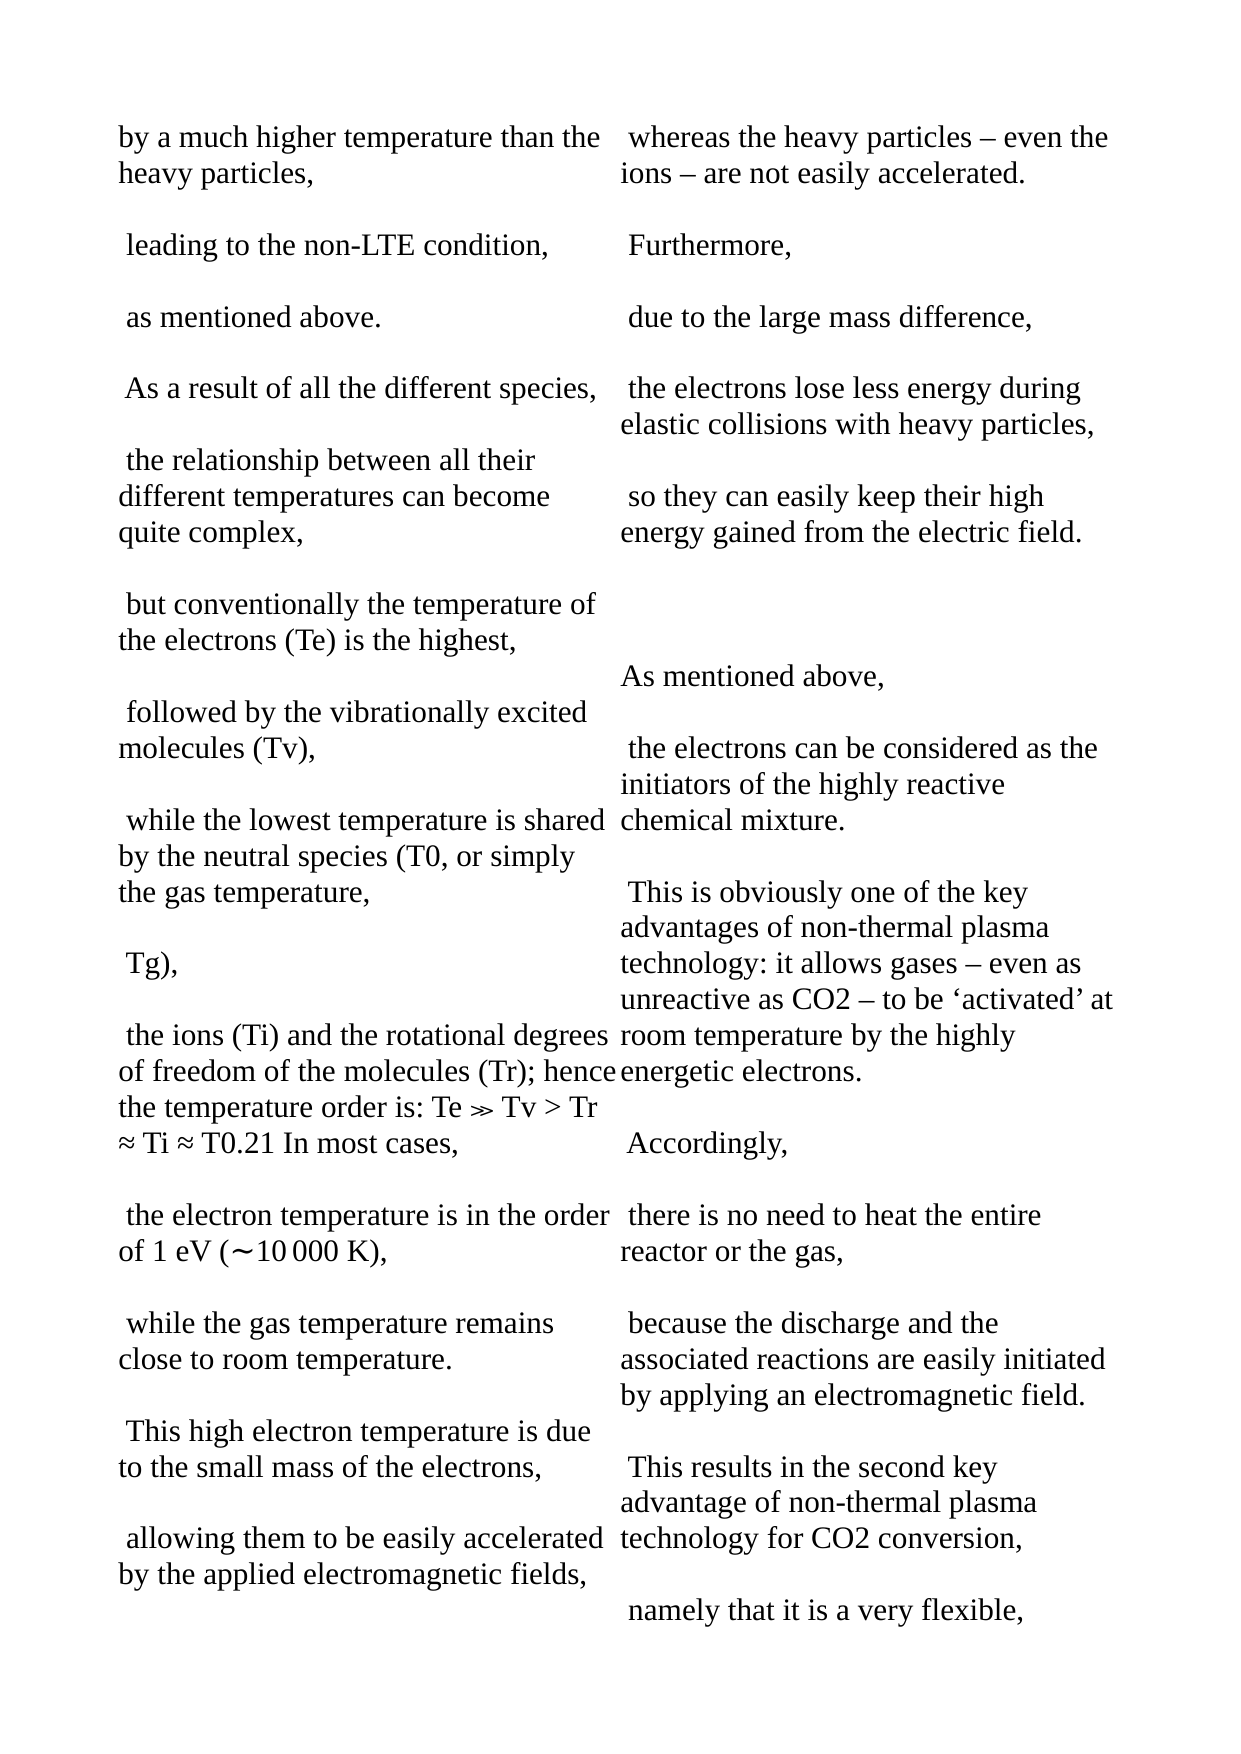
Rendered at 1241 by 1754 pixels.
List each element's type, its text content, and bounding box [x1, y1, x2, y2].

text allowing them to be easily accelerated by the applied electromagnetic fields, [118, 1520, 620, 1592]
text whereas the heavy particles – even the ions – are not easily accelerated. [620, 118, 1122, 190]
text Tg), [118, 945, 620, 981]
text the electrons lose less energy during elastic collisions with heavy particles, [620, 370, 1122, 442]
text the electrons can be considered as the initiators of the highly reactive chemical mixture. [620, 729, 1122, 837]
text while the lowest temperature is shared by the neutral species (T0, or simply the gas temperature, [118, 801, 620, 909]
text Accordingly, [620, 1124, 1122, 1160]
text This is obviously one of the key advantages of non-thermal plasma technology: it allows gases – even as unreactive as CO2 – to be ‘activated’ at room temperature by the highly energetic electrons. [620, 873, 1122, 1088]
text As mentioned above, [620, 657, 1122, 693]
text This high electron temperature is due to the small mass of the electrons, [118, 1412, 620, 1484]
text as mentioned above. [118, 298, 620, 334]
text the electron temperature is in the order of 1 eV (∼10 000 K), [118, 1196, 620, 1268]
text so they can easily keep their high energy gained from the electric field. [620, 477, 1122, 549]
text As a result of all the different species, [118, 370, 620, 406]
text but conventionally the temperature of the electrons (Te) is the highest, [118, 585, 620, 657]
text while the gas temperature remains close to room temperature. [118, 1304, 620, 1376]
text due to the large mass difference, [620, 298, 1122, 334]
text leading to the non-LTE condition, [118, 226, 620, 262]
text followed by the vibrationally excited molecules (Tv), [118, 693, 620, 765]
text the relationship between all their different temperatures can become quite complex, [118, 442, 620, 549]
text because the discharge and the associated reactions are easily initiated by applying an electromagnetic field. [620, 1304, 1122, 1412]
text the ions (Ti) and the rotational degrees of freedom of the molecules (Tr); hence the temperature order is: Te ≫ Tv > Tr ≈ Ti ≈ T0.21 In most cases, [118, 1017, 620, 1160]
text by a much higher temperature than the heavy particles, [118, 118, 620, 190]
text Furthermore, [620, 226, 1122, 262]
text there is no need to heat the entire reactor or the gas, [620, 1196, 1122, 1268]
text This results in the second key advantage of non-thermal plasma technology for CO2 conversion, [620, 1448, 1122, 1556]
text namely that it is a very flexible, [620, 1592, 1122, 1627]
